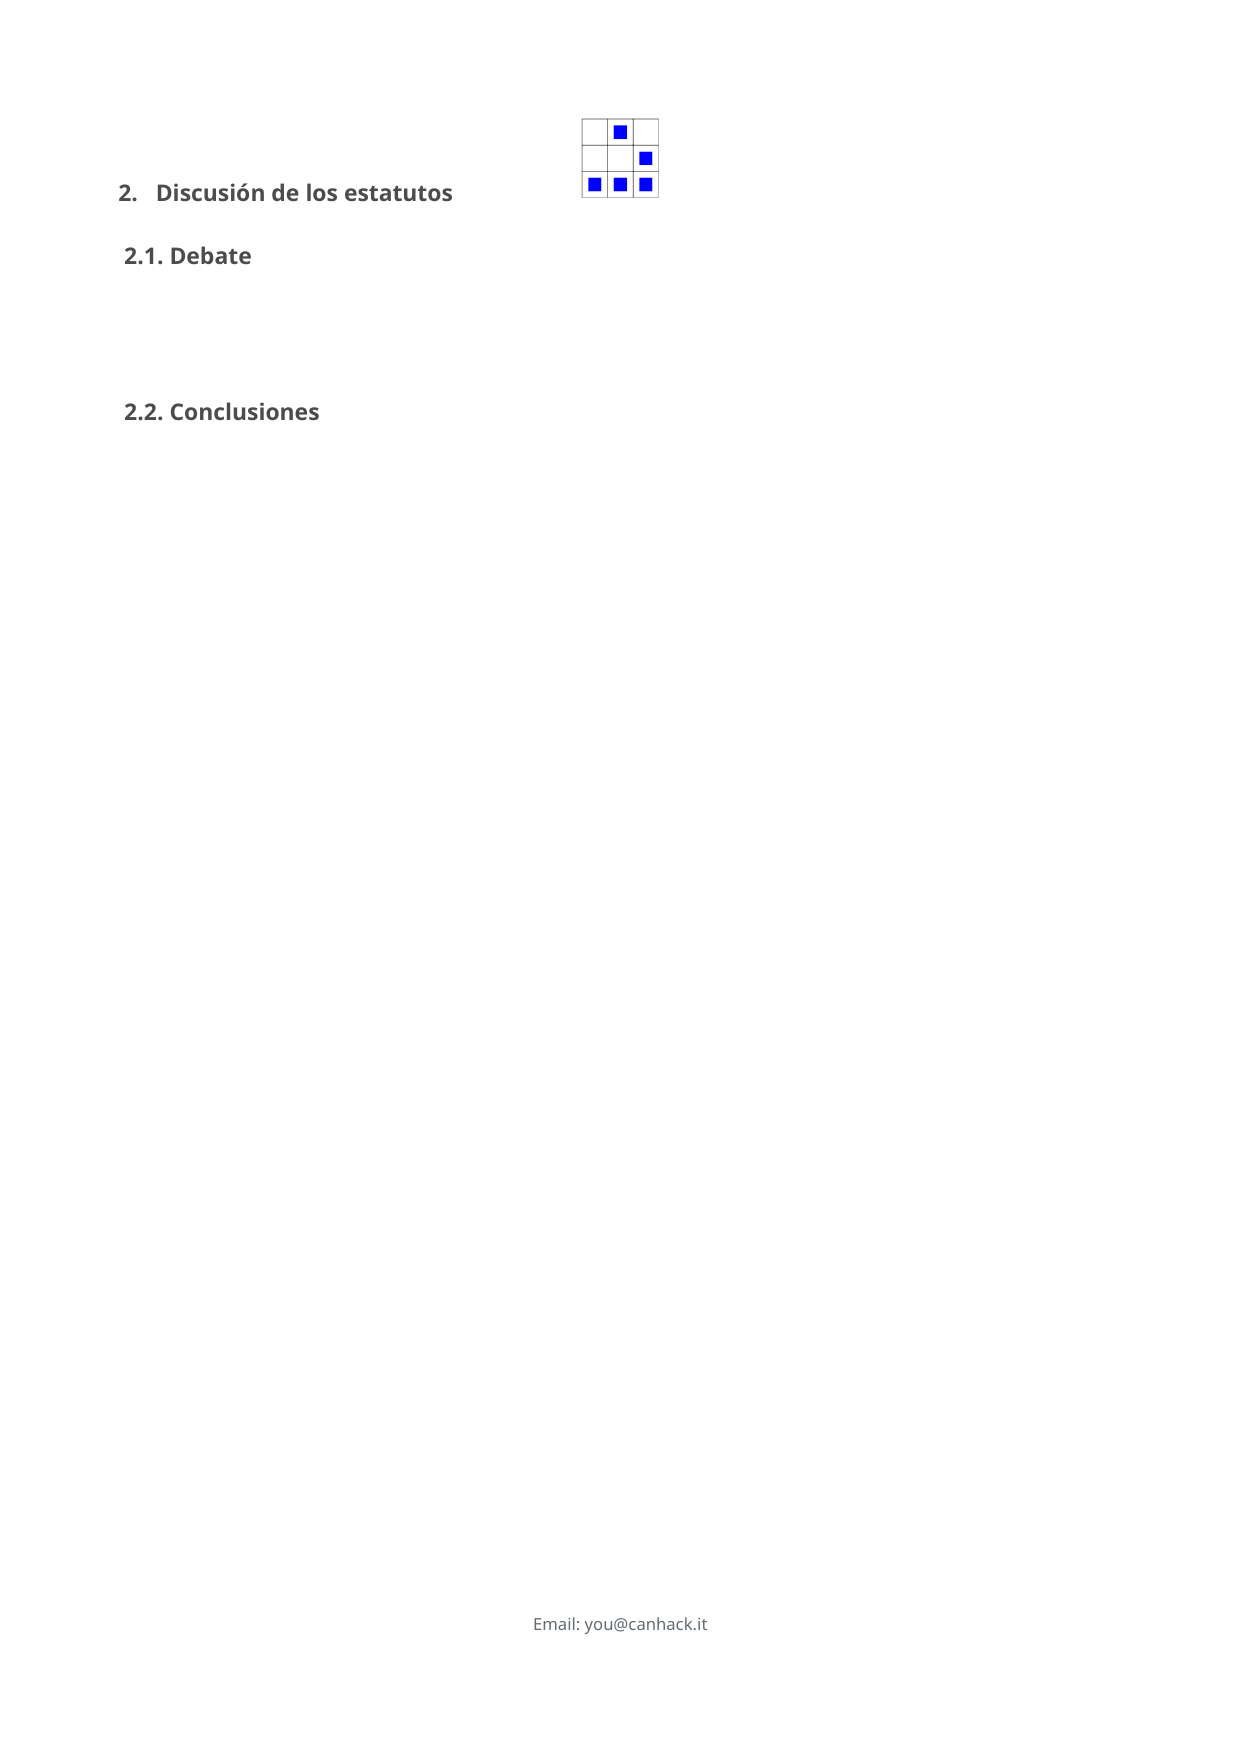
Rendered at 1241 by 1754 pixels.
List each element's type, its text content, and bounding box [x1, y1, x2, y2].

list Conclusiones [118, 396, 1122, 427]
list Discusión de los estatutos [118, 177, 1122, 208]
picture [581, 118, 659, 198]
list Debate [118, 239, 1122, 271]
